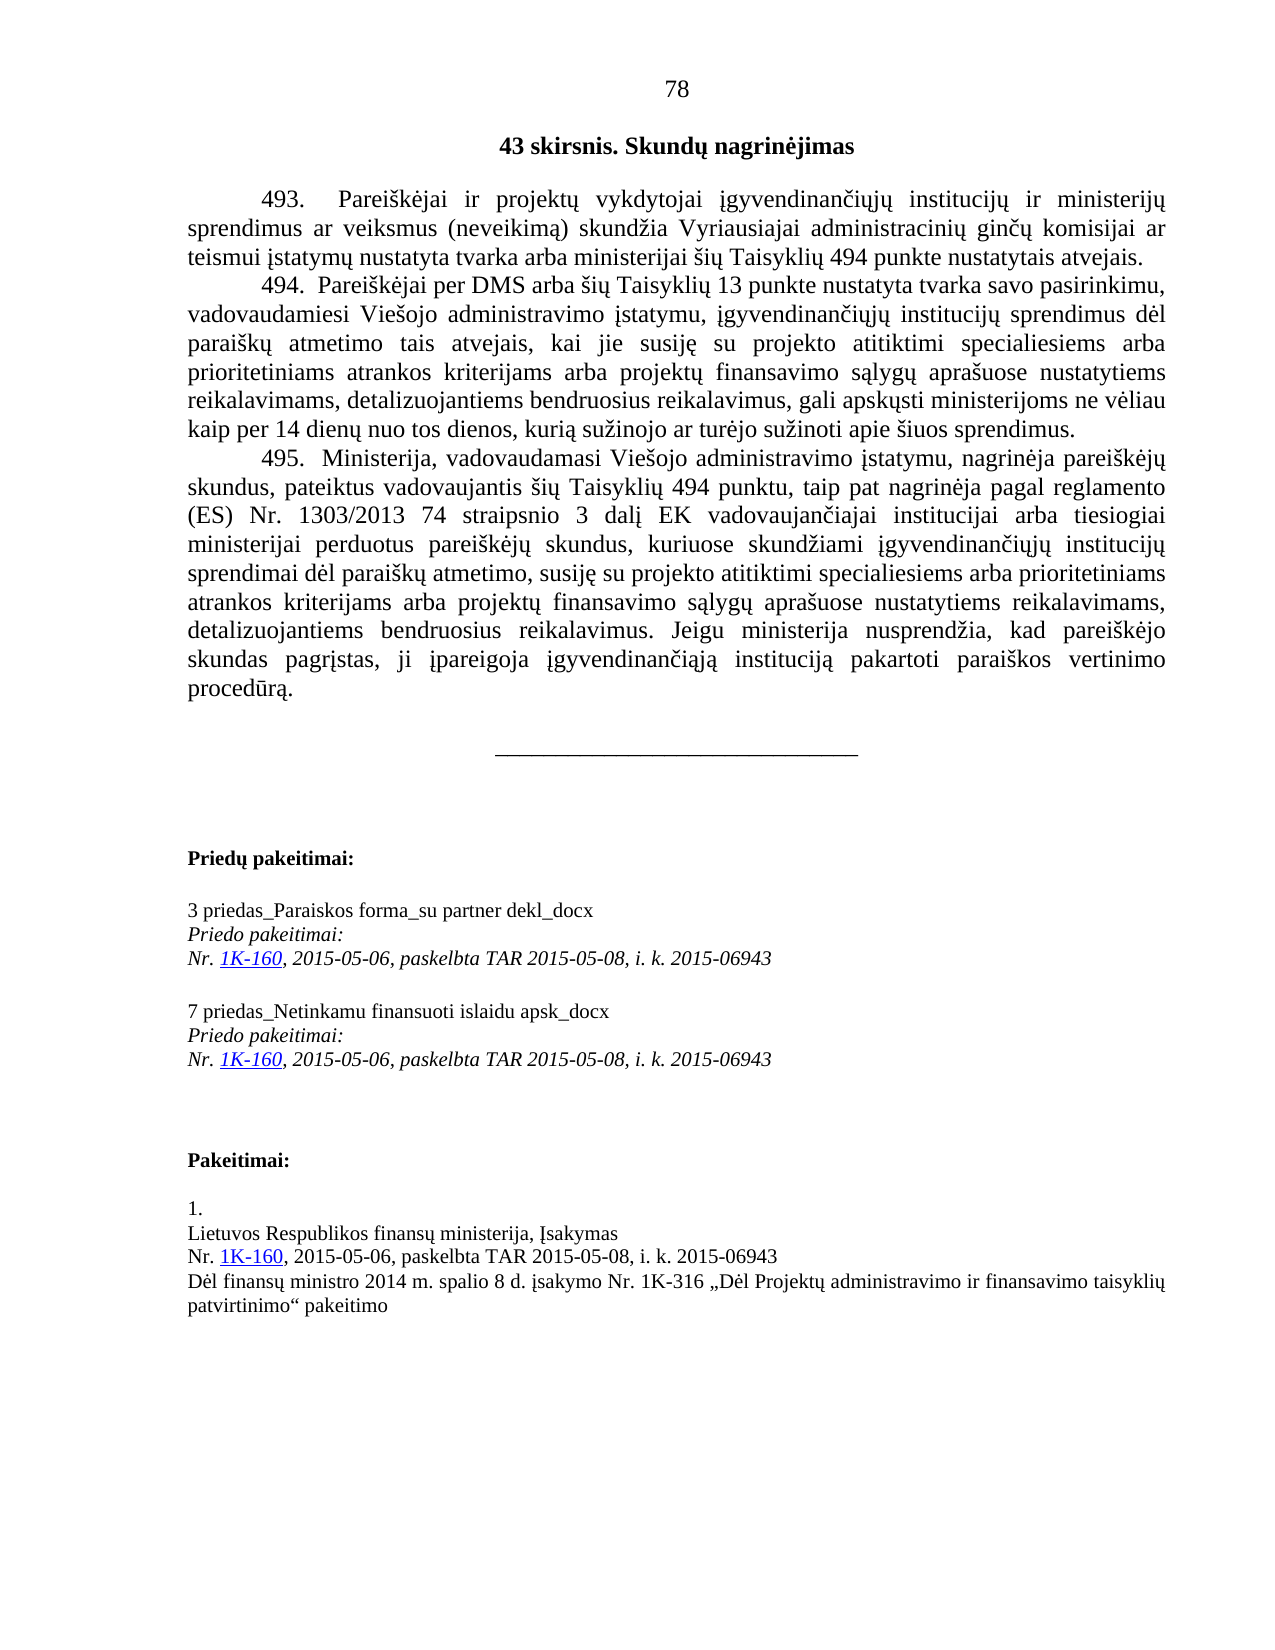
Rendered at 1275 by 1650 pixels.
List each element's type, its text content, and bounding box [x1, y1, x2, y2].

text Dėl finansų ministro 2014 m. spalio 8 d. įsakymo Nr. 1K-316 „Dėl Projektų administravimo ir finansavimo taisyklių patvirtinimo“ pakeitimo [187, 1268, 1167, 1317]
text Nr. 1K-160, 2015-05-06, paskelbta TAR 2015-05-08, i. k. 2015-06943 [187, 946, 1167, 970]
text 7 priedas_Netinkamu finansuoti islaidu apsk_docx [187, 999, 1167, 1023]
text 495. Ministerija, vadovaudamasi Viešojo administravimo įstatymu, nagrinėja pareiškėjų skundus, pateiktus vadovaujantis šių Taisyklių 494 punktu, taip pat nagrinėja pagal reglamento (ES) Nr. 1303/2013 74 straipsnio 3 dalį EK vadovaujančiajai institucijai arba tiesiogiai ministerijai perduotus pareiškėjų skundus, kuriuose skundžiami įgyvendinančiųjų institucijų sprendimai dėl paraiškų atmetimo, susiję su projekto atitiktimi specialiesiems arba prioritetiniams atrankos kriterijams arba projektų finansavimo sąlygų aprašuose nustatytiems reikalavimams, detalizuojantiems bendruosius reikalavimus. Jeigu ministerija nusprendžia, kad pareiškėjo skundas pagrįstas, ji įpareigoja įgyvendinančiąją instituciją pakartoti paraiškos vertinimo procedūrą. [187, 443, 1167, 702]
text 3 priedas_Paraiskos forma_su partner dekl_docx [187, 898, 1167, 922]
text Nr. 1K-160, 2015-05-06, paskelbta TAR 2015-05-08, i. k. 2015-06943 [187, 1244, 1167, 1268]
text ______________________________ [187, 730, 1167, 759]
text 494. Pareiškėjai per DMS arba šių Taisyklių 13 punkte nustatyta tvarka savo pasirinkimu, vadovaudamiesi Viešojo administravimo įstatymu, įgyvendinančiųjų institucijų sprendimus dėl paraiškų atmetimo tais atvejais, kai jie susiję su projekto atitiktimi specialiesiems arba prioritetiniams atrankos kriterijams arba projektų finansavimo sąlygų aprašuose nustatytiems reikalavimams, detalizuojantiems bendruosius reikalavimus, gali apskųsti ministerijoms ne vėliau kaip per 14 dienų nuo tos dienos, kurią sužinojo ar turėjo sužinoti apie šiuos sprendimus. [187, 270, 1167, 443]
text Pakeitimai: [187, 1148, 1167, 1172]
text Priedo pakeitimai: [187, 1023, 1167, 1047]
text Priedų pakeitimai: [187, 845, 1167, 869]
text 1. [187, 1196, 1167, 1220]
text 43 skirsnis. Skundų nagrinėjimas [246, 131, 1107, 160]
text 493. Pareiškėjai ir projektų vykdytojai įgyvendinančiųjų institucijų ir ministerijų sprendimus ar veiksmus (neveikimą) skundžia Vyriausiajai administracinių ginčų komisijai ar teismui įstatymų nustatyta tvarka arba ministerijai šių Taisyklių 494 punkte nustatytais atvejais. [187, 184, 1167, 270]
text Lietuvos Respublikos finansų ministerija, Įsakymas [187, 1220, 1167, 1244]
text Nr. 1K-160, 2015-05-06, paskelbta TAR 2015-05-08, i. k. 2015-06943 [187, 1047, 1167, 1071]
text Priedo pakeitimai: [187, 922, 1167, 946]
